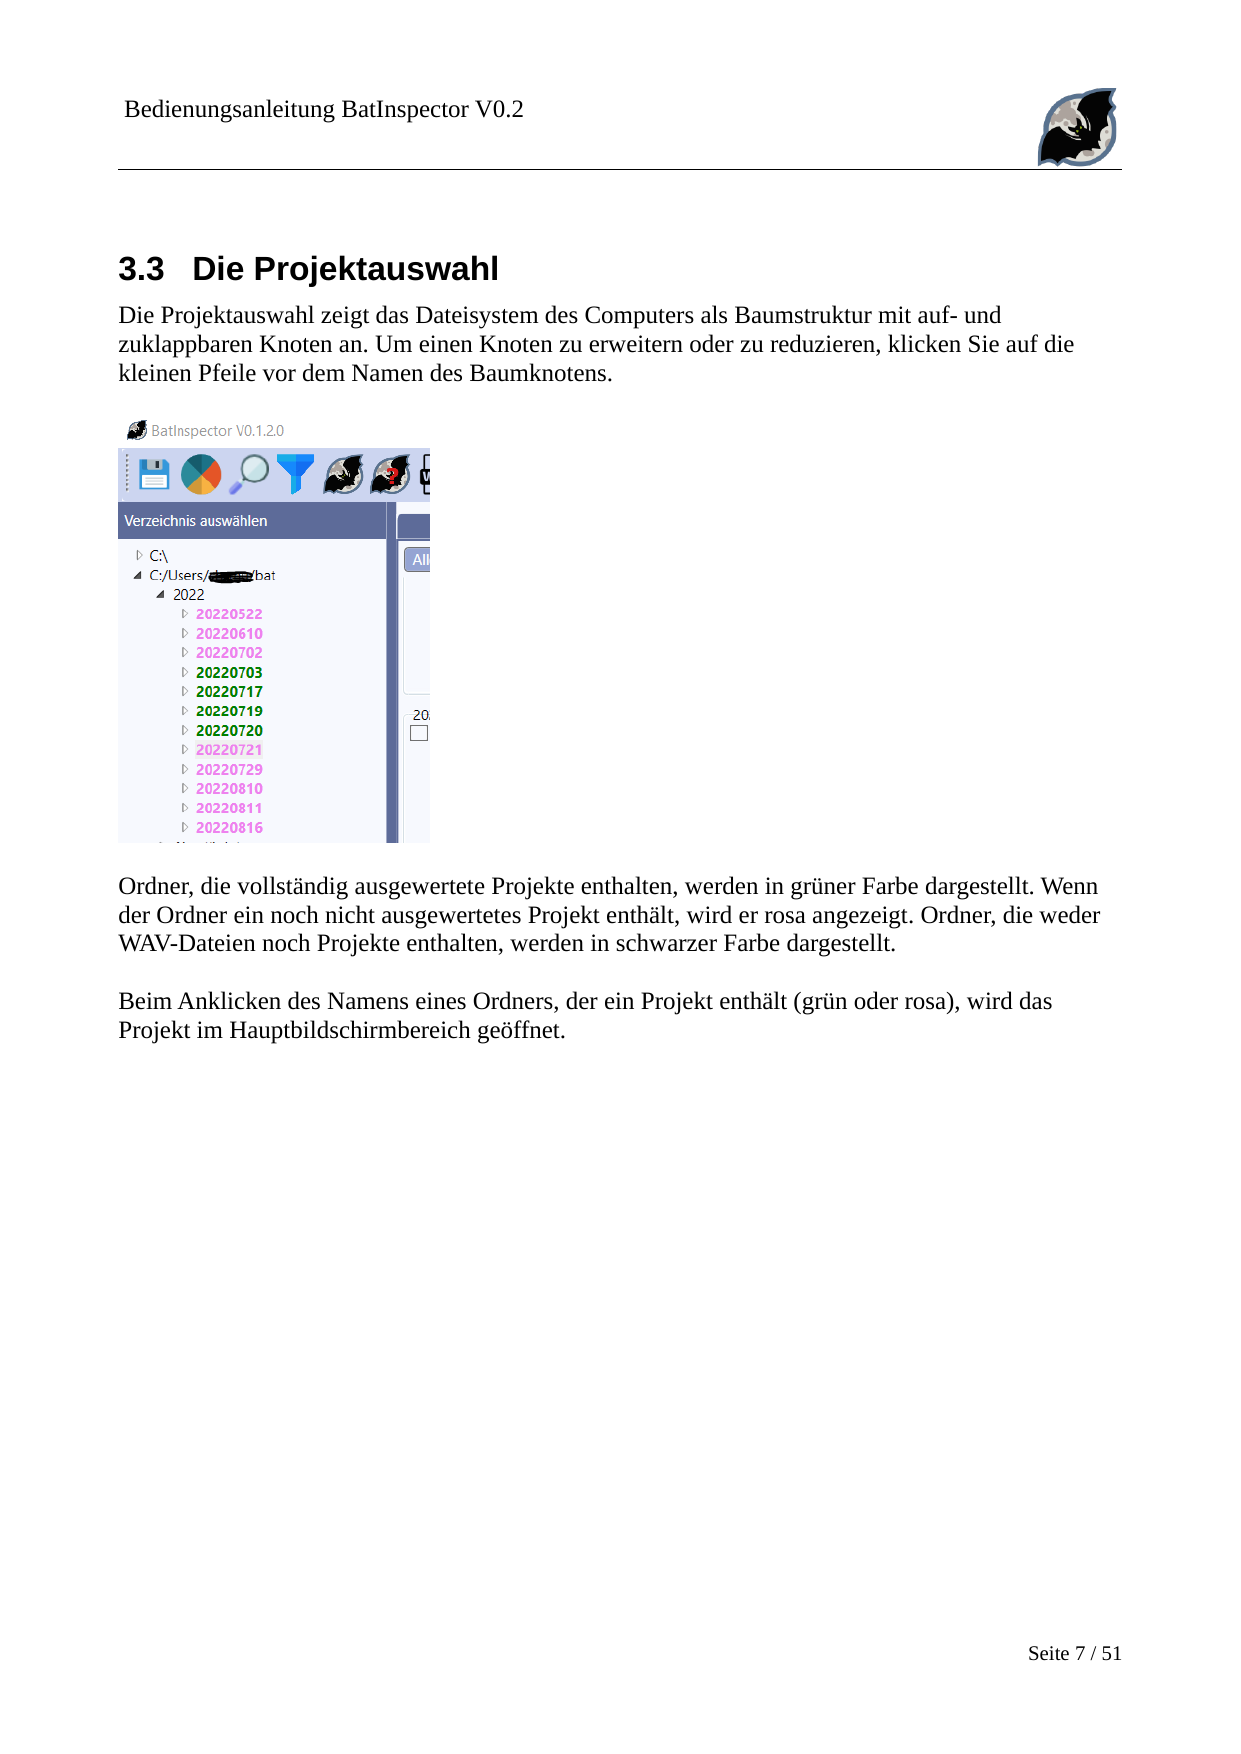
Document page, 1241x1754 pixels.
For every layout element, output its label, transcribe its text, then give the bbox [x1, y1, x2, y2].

text Ordner, die vollständig ausgewertete Projekte enthalten, werden in grüner Farbe dargestellt. Wenn der Ordner ein noch nicht ausgewertetes Projekt enthält, wird er rosa angezeigt. Ordner, die weder WAV-Dateien noch Projekte enthalten, werden in schwarzer Farbe dargestellt. [118, 871, 1122, 957]
subtitle Die Projektauswahl [118, 249, 1122, 288]
text Beim Anklicken des Namens eines Ordners, der ein Projekt enthält (grün oder rosa), wird das Projekt im Hauptbildschirmbereich geöffnet. [118, 986, 1122, 1043]
picture [1037, 88, 1117, 167]
picture [118, 415, 430, 843]
text Die Projektauswahl zeigt das Dateisystem des Computers als Baumstruktur mit auf- und zuklappbaren Knoten an. Um einen Knoten zu erweitern oder zu reduzieren, klicken Sie auf die kleinen Pfeile vor dem Namen des Baumknotens. [118, 300, 1122, 386]
